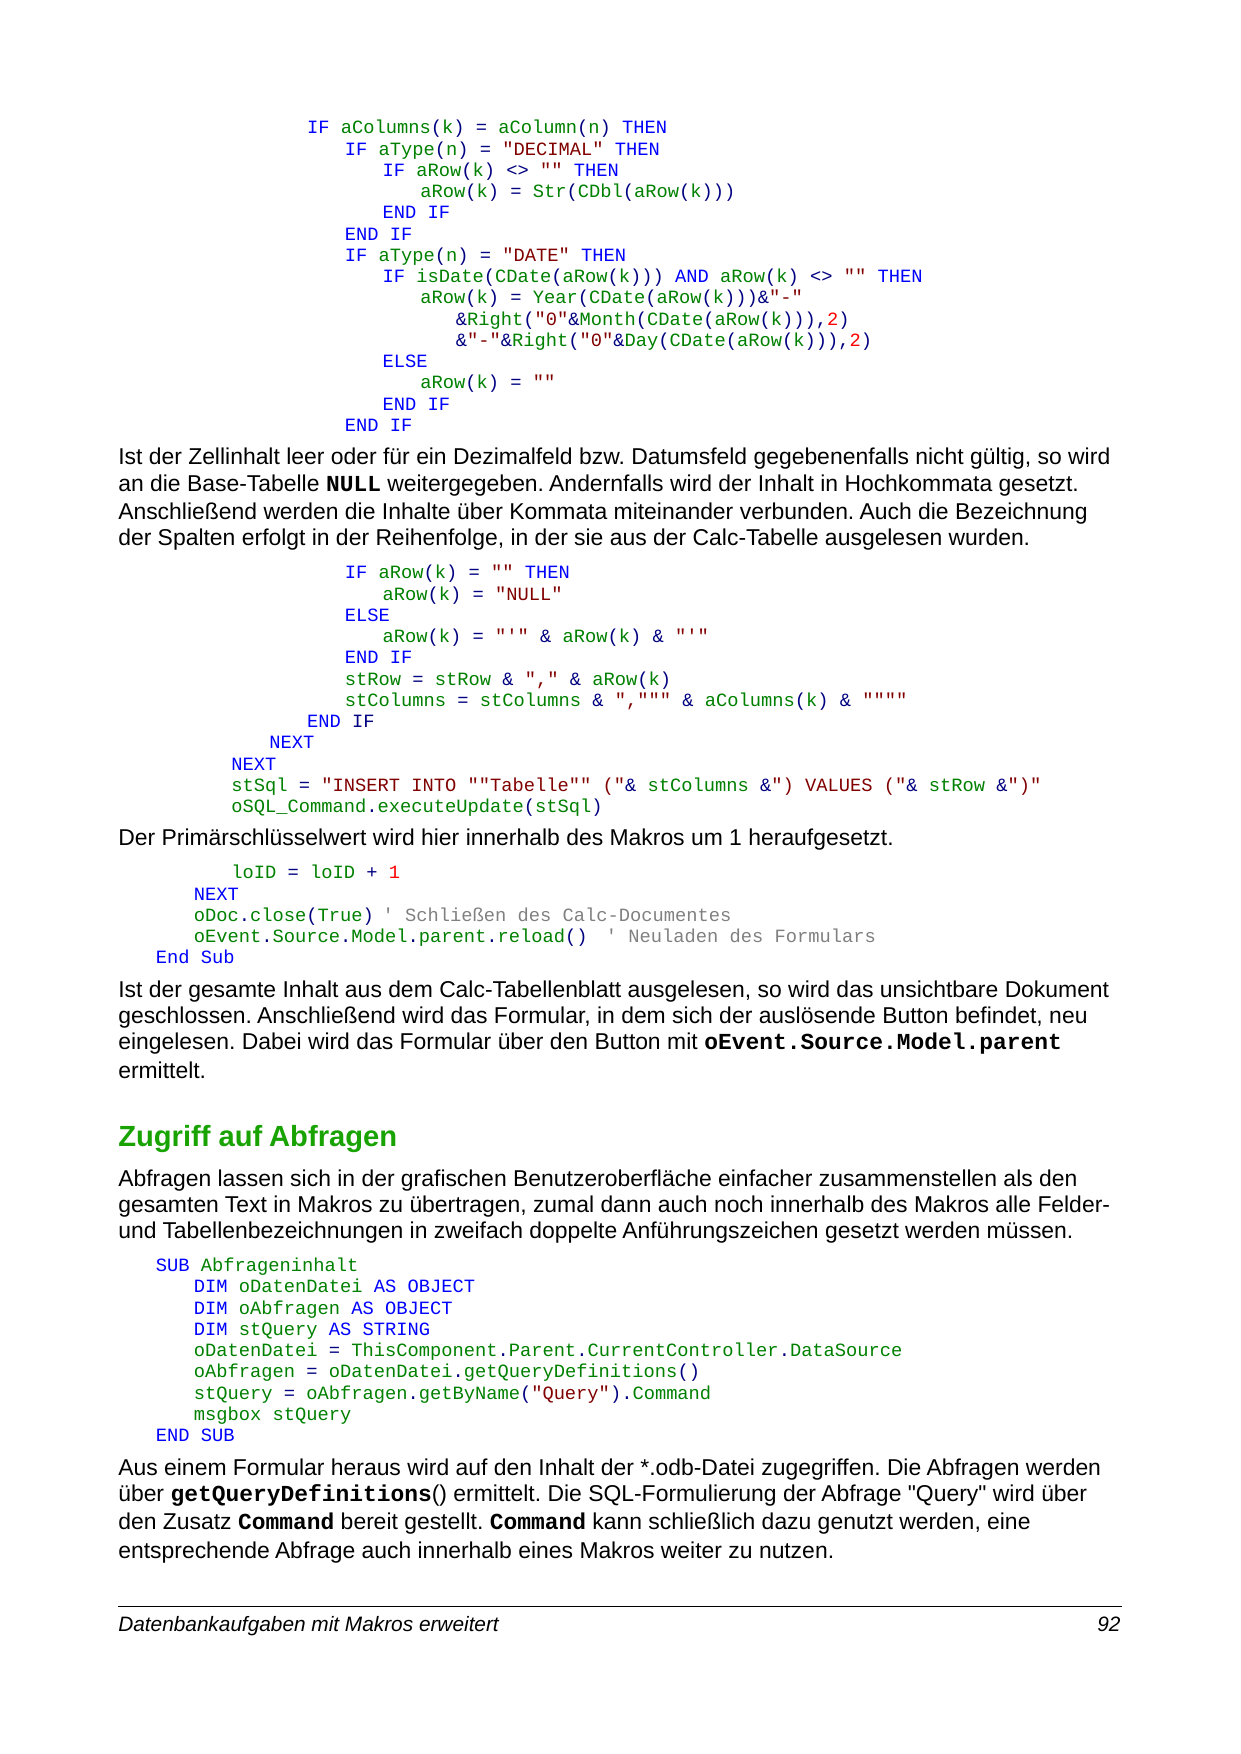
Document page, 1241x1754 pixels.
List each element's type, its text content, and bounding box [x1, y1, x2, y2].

text END IF [156, 224, 1122, 246]
text msgbox stQuery [156, 1405, 1122, 1426]
text NEXT [156, 884, 1122, 906]
text oDoc.close(True) ' Schließen des Calc-Documentes [156, 906, 1122, 927]
text loID = loID + 1 [156, 863, 1122, 884]
text stQuery = oAbfragen.getByName("Query").Command [156, 1383, 1122, 1405]
text aRow(k) = "" [156, 373, 1122, 394]
text IF aRow(k) = "" THEN [156, 563, 1122, 584]
text stRow = stRow & "," & aRow(k) [156, 669, 1122, 691]
text oDatenDatei = ThisComponent.Parent.CurrentController.DataSource [156, 1341, 1122, 1362]
text END IF [156, 712, 1122, 733]
text aRow(k) = Str(CDbl(aRow(k))) [156, 182, 1122, 203]
text SUB Abfrageninhalt [156, 1256, 1122, 1277]
text stColumns = stColumns & ",""" & aColumns(k) & """" [156, 691, 1122, 712]
text End Sub [156, 948, 1122, 969]
text stSql = "INSERT INTO ""Tabelle"" ("& stColumns &") VALUES ("& stRow &")" [156, 776, 1122, 797]
subtitle Zugriff auf Abfragen [118, 1118, 1122, 1152]
text END IF [156, 203, 1122, 224]
text NEXT [156, 754, 1122, 776]
text DIM stQuery AS STRING [156, 1320, 1122, 1341]
text aRow(k) = "'" & aRow(k) & "'" [156, 627, 1122, 648]
text IF aType(n) = "DATE" THEN [156, 246, 1122, 267]
text ELSE [156, 606, 1122, 627]
text oSQL_Command.executeUpdate(stSql) [156, 797, 1122, 818]
text END IF [156, 416, 1122, 437]
text IF aRow(k) <> "" THEN [156, 161, 1122, 182]
text ELSE [156, 352, 1122, 373]
text Ist der gesamte Inhalt aus dem Calc-Tabellenblatt ausgelesen, so wird das unsichtbare Dokument geschlossen. Anschließend wird das Formular, in dem sich der auslösende Button befindet, neu eingelesen. Dabei wird das Formular über den Button mit oEvent.Source.Model.parent ermittelt. [118, 976, 1122, 1083]
text oEvent.Source.Model.parent.reload() ' Neuladen des Formulars [156, 927, 1122, 948]
text Ist der Zellinhalt leer oder für ein Dezimalfeld bzw. Datumsfeld gegebenenfalls nicht gültig, so wird an die Base-Tabelle NULL weitergegeben. Andernfalls wird der Inhalt in Hochkommata gesetzt. Anschließend werden die Inhalte über Kommata miteinander verbunden. Auch die Bezeichnung der Spalten erfolgt in der Reihenfolge, in der sie aus der Calc-Tabelle ausgelesen wurden. [118, 443, 1122, 551]
text IF aColumns(k) = aColumn(n) THEN [156, 118, 1122, 139]
text END SUB [156, 1426, 1122, 1447]
text DIM oAbfragen AS OBJECT [156, 1298, 1122, 1320]
text Der Primärschlüsselwert wird hier innerhalb des Makros um 1 heraufgesetzt. [118, 824, 1122, 851]
text IF aType(n) = "DECIMAL" THEN [156, 139, 1122, 161]
text aRow(k) = "NULL" [156, 584, 1122, 606]
text NEXT [156, 733, 1122, 754]
text DIM oDatenDatei AS OBJECT [156, 1277, 1122, 1298]
text Aus einem Formular heraus wird auf den Inhalt der *.odb-Datei zugegriffen. Die Abfragen werden über getQueryDefinitions() ermittelt. Die SQL-Formulierung der Abfrage "Query" wird über den Zusatz Command bereit gestellt. Command kann schließlich dazu genutzt werden, eine entsprechende Abfrage auch innerhalb eines Makros weiter zu nutzen. [118, 1453, 1122, 1563]
text Abfragen lassen sich in der grafischen Benutzeroberfläche einfacher zusammenstellen als den gesamten Text in Makros zu übertragen, zumal dann auch noch innerhalb des Makros alle Felder- und Tabellenbezeichnungen in zweifach doppelte Anführungszeichen gesetzt werden müssen. [118, 1164, 1122, 1243]
text IF isDate(CDate(aRow(k))) AND aRow(k) <> "" THEN [156, 267, 1122, 288]
text aRow(k) = Year(CDate(aRow(k)))&"-" &Right("0"&Month(CDate(aRow(k))),2) &"-"&Right("0"&Day(CDate(aRow(k))),2) [156, 288, 1122, 352]
text oAbfragen = oDatenDatei.getQueryDefinitions() [156, 1362, 1122, 1383]
text END IF [156, 394, 1122, 416]
text END IF [156, 648, 1122, 669]
